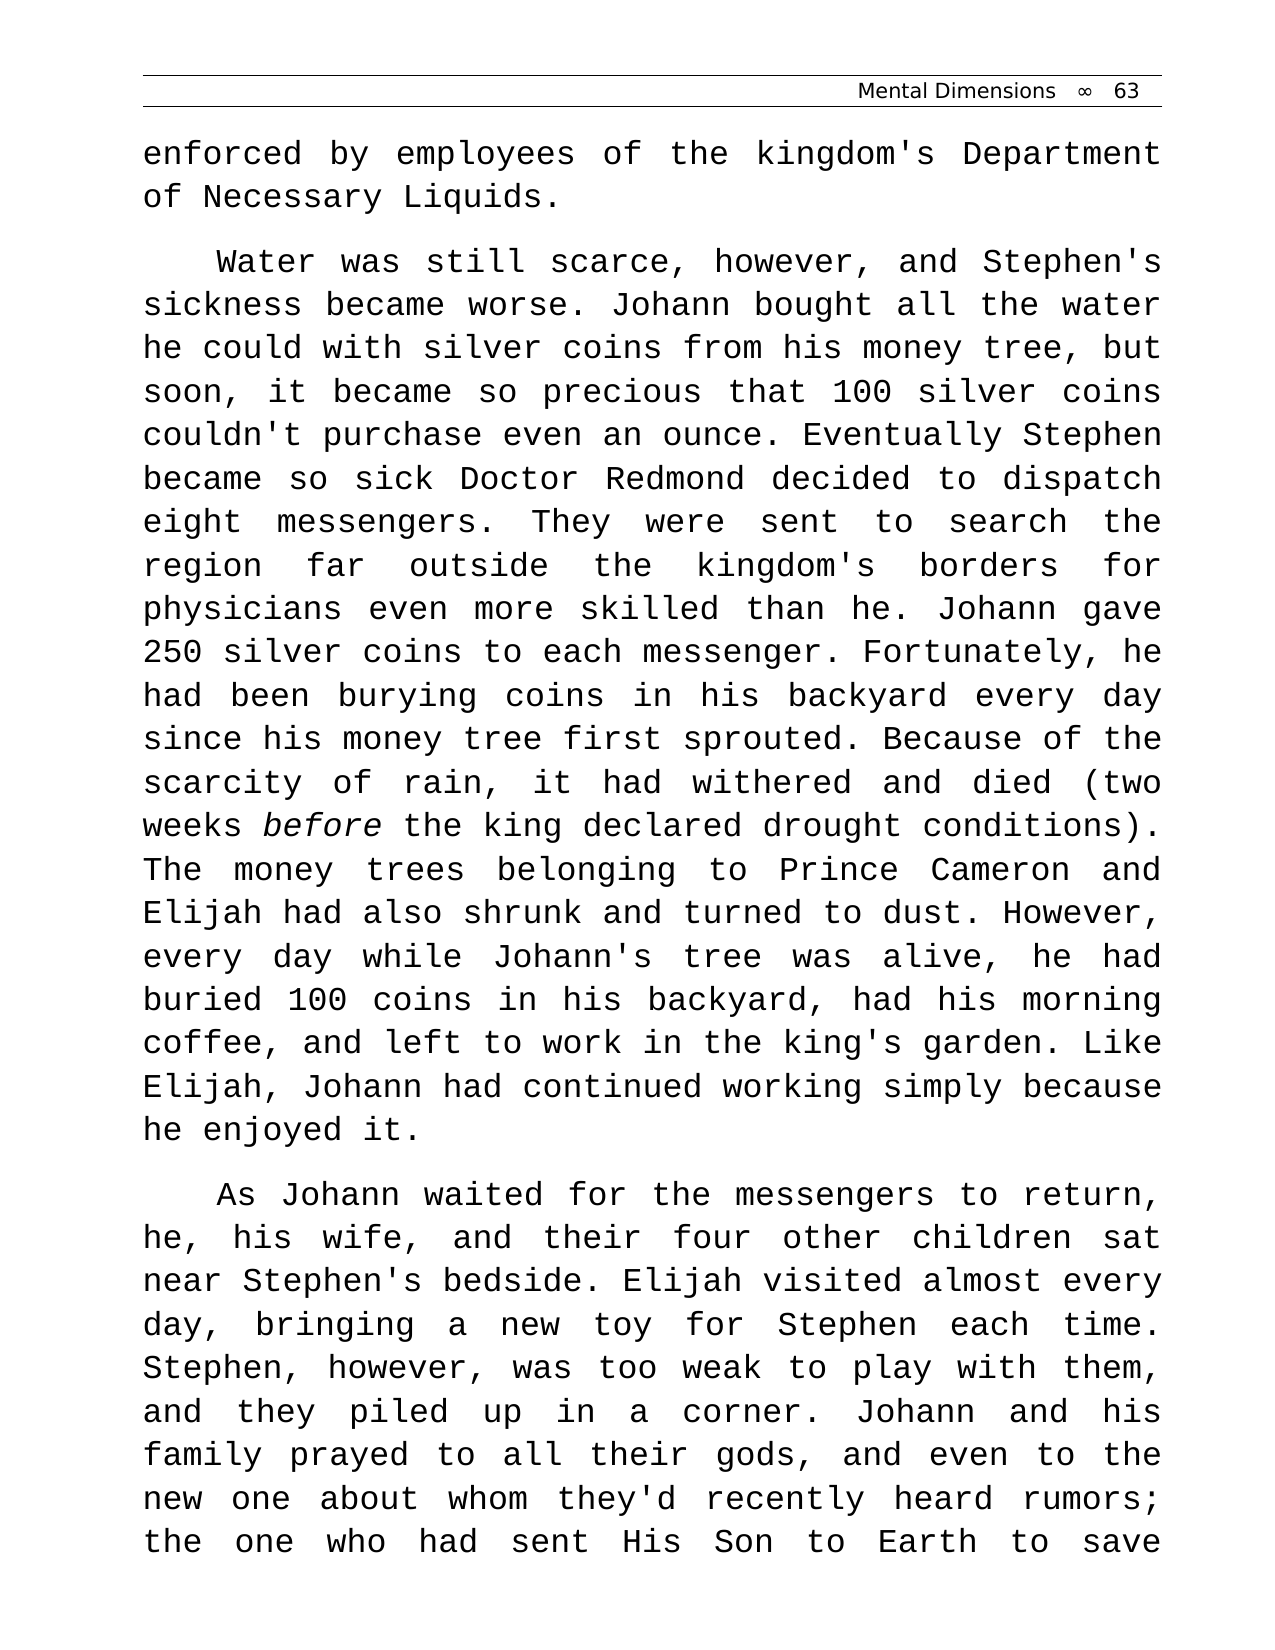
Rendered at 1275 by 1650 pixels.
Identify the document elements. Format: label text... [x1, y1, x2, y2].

text As Johann waited for the messengers to return, he, his wife, and their four other children sat near Stephen's bedside. Elijah visited almost every day, bringing a new toy for Stephen each time. Stephen, however, was too weak to play with them, and they piled up in a corner. Johann and his family prayed to all their gods, and even to the new one about whom they'd recently heard rumors; the one who had sent His Son to Earth to save [142, 1177, 1162, 1563]
text enforced by employees of the kingdom's Department of Necessary Liquids. [142, 137, 1162, 218]
text Water was still scarce, however, and Stephen's sickness became worse. Johann bought all the water he could with silver coins from his money tree, but soon, it became so precious that 100 silver coins couldn't purchase even an ounce. Eventually Stephen became so sick Doctor Redmond decided to dispatch eight messengers. They were sent to search the region far outside the kingdom's borders for physicians even more skilled than he. Johann gave 250 silver coins to each messenger. Fortunately, he had been burying coins in his backyard every day since his money tree first sprouted. Because of the scarcity of rain, it had withered and died (two weeks before the king declared drought conditions). The money trees belonging to Prince Cameron and Elijah had also shrunk and turned to dust. However, every day while Johann's tree was alive, he had buried 100 coins in his backyard, had his morning coffee, and left to work in the king's garden. Like Elijah, Johann had continued working simply because he enjoyed it. [142, 244, 1162, 1151]
